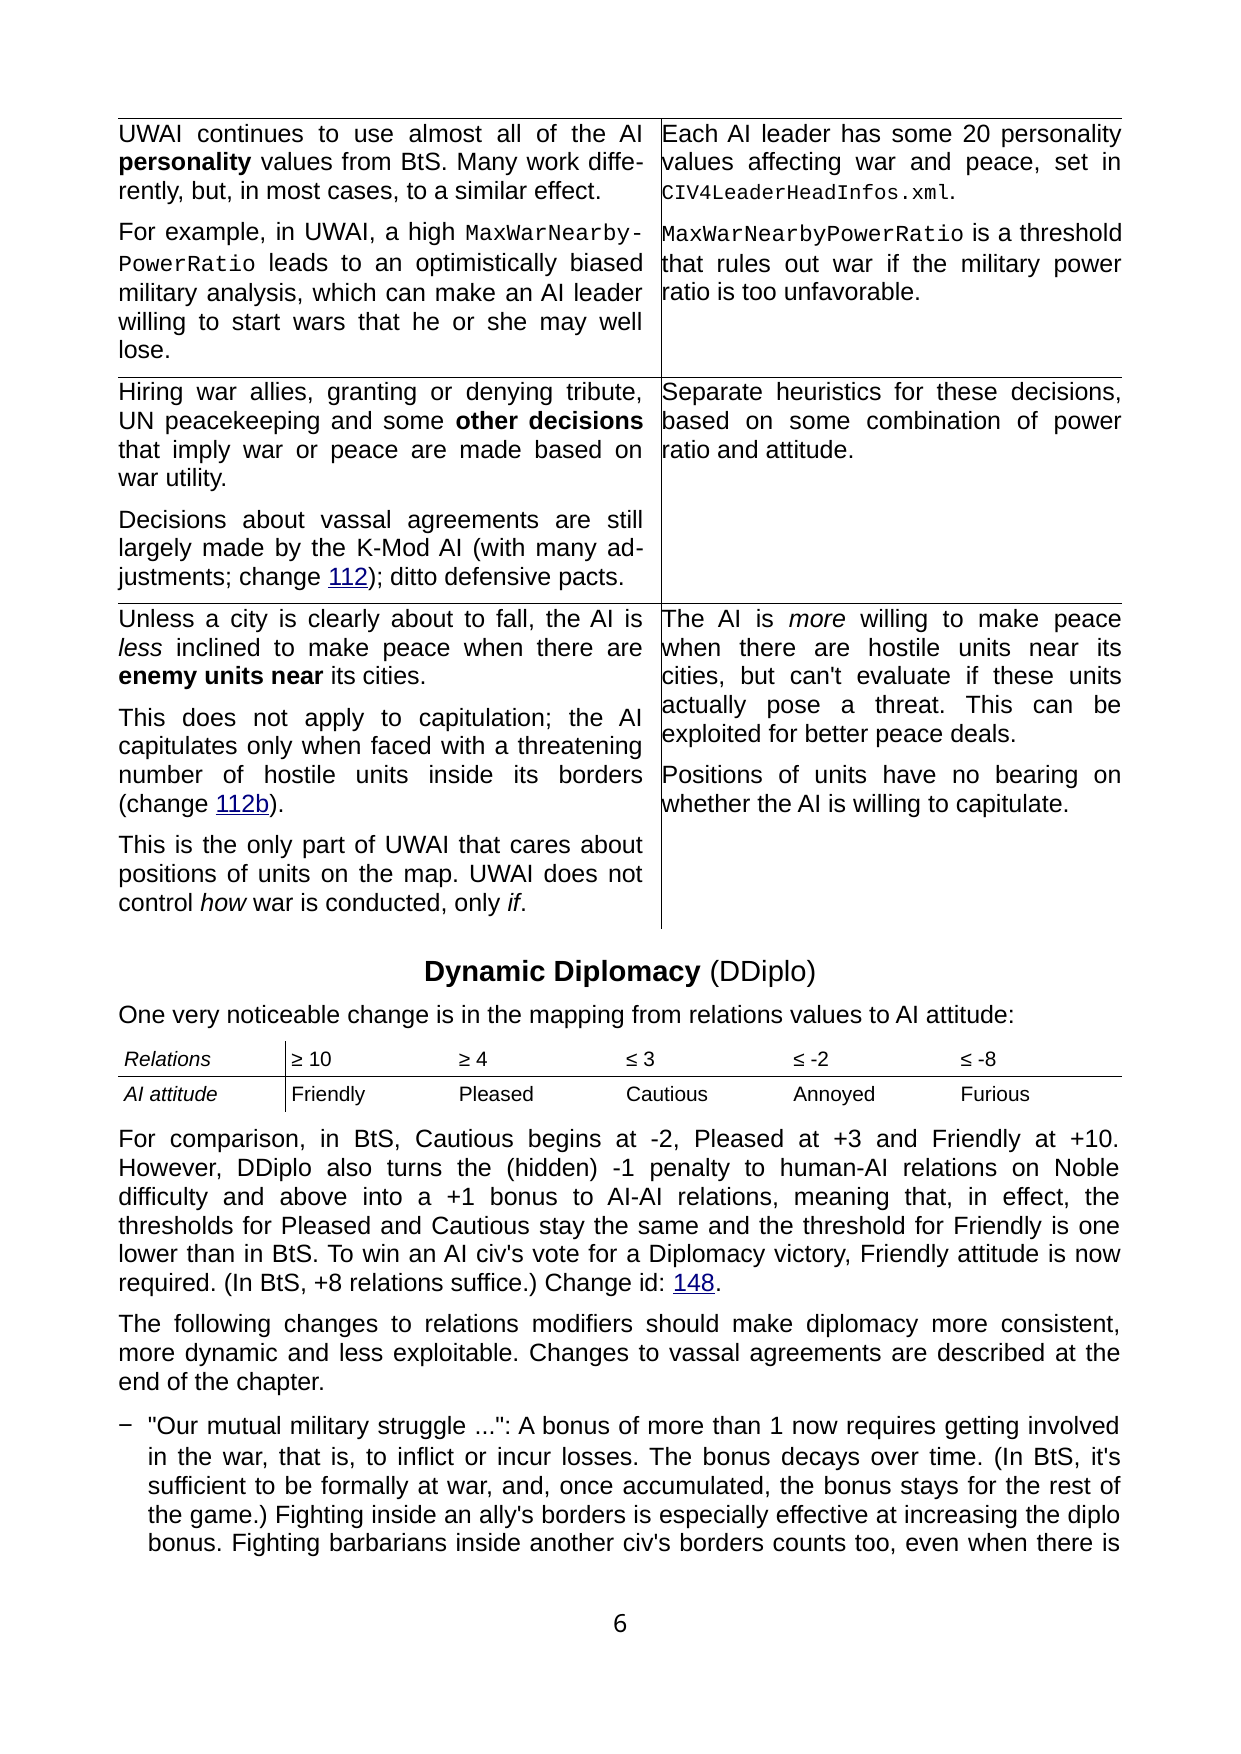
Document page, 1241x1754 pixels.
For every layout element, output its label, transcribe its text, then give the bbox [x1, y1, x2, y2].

table_cell Furious [955, 1077, 1122, 1112]
table_header ≤ -8 [955, 1041, 1122, 1076]
text One very noticeable change is in the mapping from relations values to AI attitude: [118, 1000, 1122, 1028]
table_cell Hiring war allies, granting or denying tribute, UN peacekeeping and some other decisions that imply war or peace are made based on war utility. Decisions about vassal agreements are still largely made by the K-Mod AI (with many ad­justments; change 112); ditto defensive pacts. [118, 378, 661, 603]
table_cell Each AI leader has some 20 personality values affecting war and peace, set in CIV4LeaderHeadInfos.xml. MaxWarNearbyPowerRatio is a threshold that rules out war if the military power ratio is too unfavorable. [662, 119, 1122, 377]
table_header ≥ 4 [453, 1041, 620, 1076]
table_header Relations [118, 1041, 285, 1076]
table_header ≥ 10 [286, 1041, 453, 1076]
text The following changes to relations modifiers should make diplomacy more consistent, more dynamic and less exploitable. Changes to vassal agreements are described at the end of the chapter. [118, 1309, 1122, 1396]
table_cell Friendly [286, 1077, 453, 1112]
table_cell Unless a city is clearly about to fall, the AI is less inclined to make peace when there are enemy units near its cities. This does not apply to capitulation; the AI capitulates only when faced with a threatening number of hostile units inside its borders (change 112b). This is the only part of UWAI that cares about positions of units on the map. UWAI does not control how war is conducted, only if. [118, 604, 661, 929]
table_cell Separate heuristics for these decisions, based on some combination of power ratio and attitude. [662, 378, 1122, 603]
table_header ≤ 3 [620, 1041, 787, 1076]
list "Our mutual military struggle ...": A bonus of more than 1 now requires getting involved in the war, that is, to inflict or incur losses. The bonus decays over time. (In BtS, it's sufficient to be formally at war, and, once accumulated, the bonus stays for the rest of the game.) Fighting inside an ally's borders is especially effective at increasing the diplo bonus. Fighting barbarians inside another civ's borders counts too, even when there is [118, 1408, 1122, 1557]
table_cell UWAI continues to use almost all of the AI personality values from BtS. Many work diffe­rently, but, in most cases, to a similar effect. For example, in UWAI, a high MaxWarNearby­PowerRatio leads to an optimistically biased military analysis, which can make an AI leader willing to start wars that he or she may well lose. [118, 119, 661, 377]
table_cell Cautious [620, 1077, 787, 1112]
table_cell The AI is more willing to make peace when there are hostile units near its cities, but can't evaluate if these units actually pose a threat. This can be exploited for better peace deals. Positions of units have no bearing on whether the AI is willing to capitulate. [662, 604, 1122, 929]
text For comparison, in BtS, Cautious begins at -2, Pleased at +3 and Friendly at +10. However, DDiplo also turns the (hidden) -1 penalty to human-AI relations on Noble difficulty and above into a +1 bonus to AI-AI relations, meaning that, in effect, the thresholds for Pleased and Cautious stay the same and the threshold for Friendly is one lower than in BtS. To win an AI civ's vote for a Diplomacy victory, Friendly attitude is now required. (In BtS, +8 relations suffice.) Change id: 148. [118, 1124, 1122, 1297]
table_header ≤ -2 [787, 1041, 954, 1076]
table_cell AI attitude [118, 1077, 285, 1112]
table_cell Pleased [453, 1077, 620, 1112]
subtitle Dynamic Diplomacy (DDiplo) [118, 954, 1122, 987]
table_cell Annoyed [787, 1077, 954, 1112]
